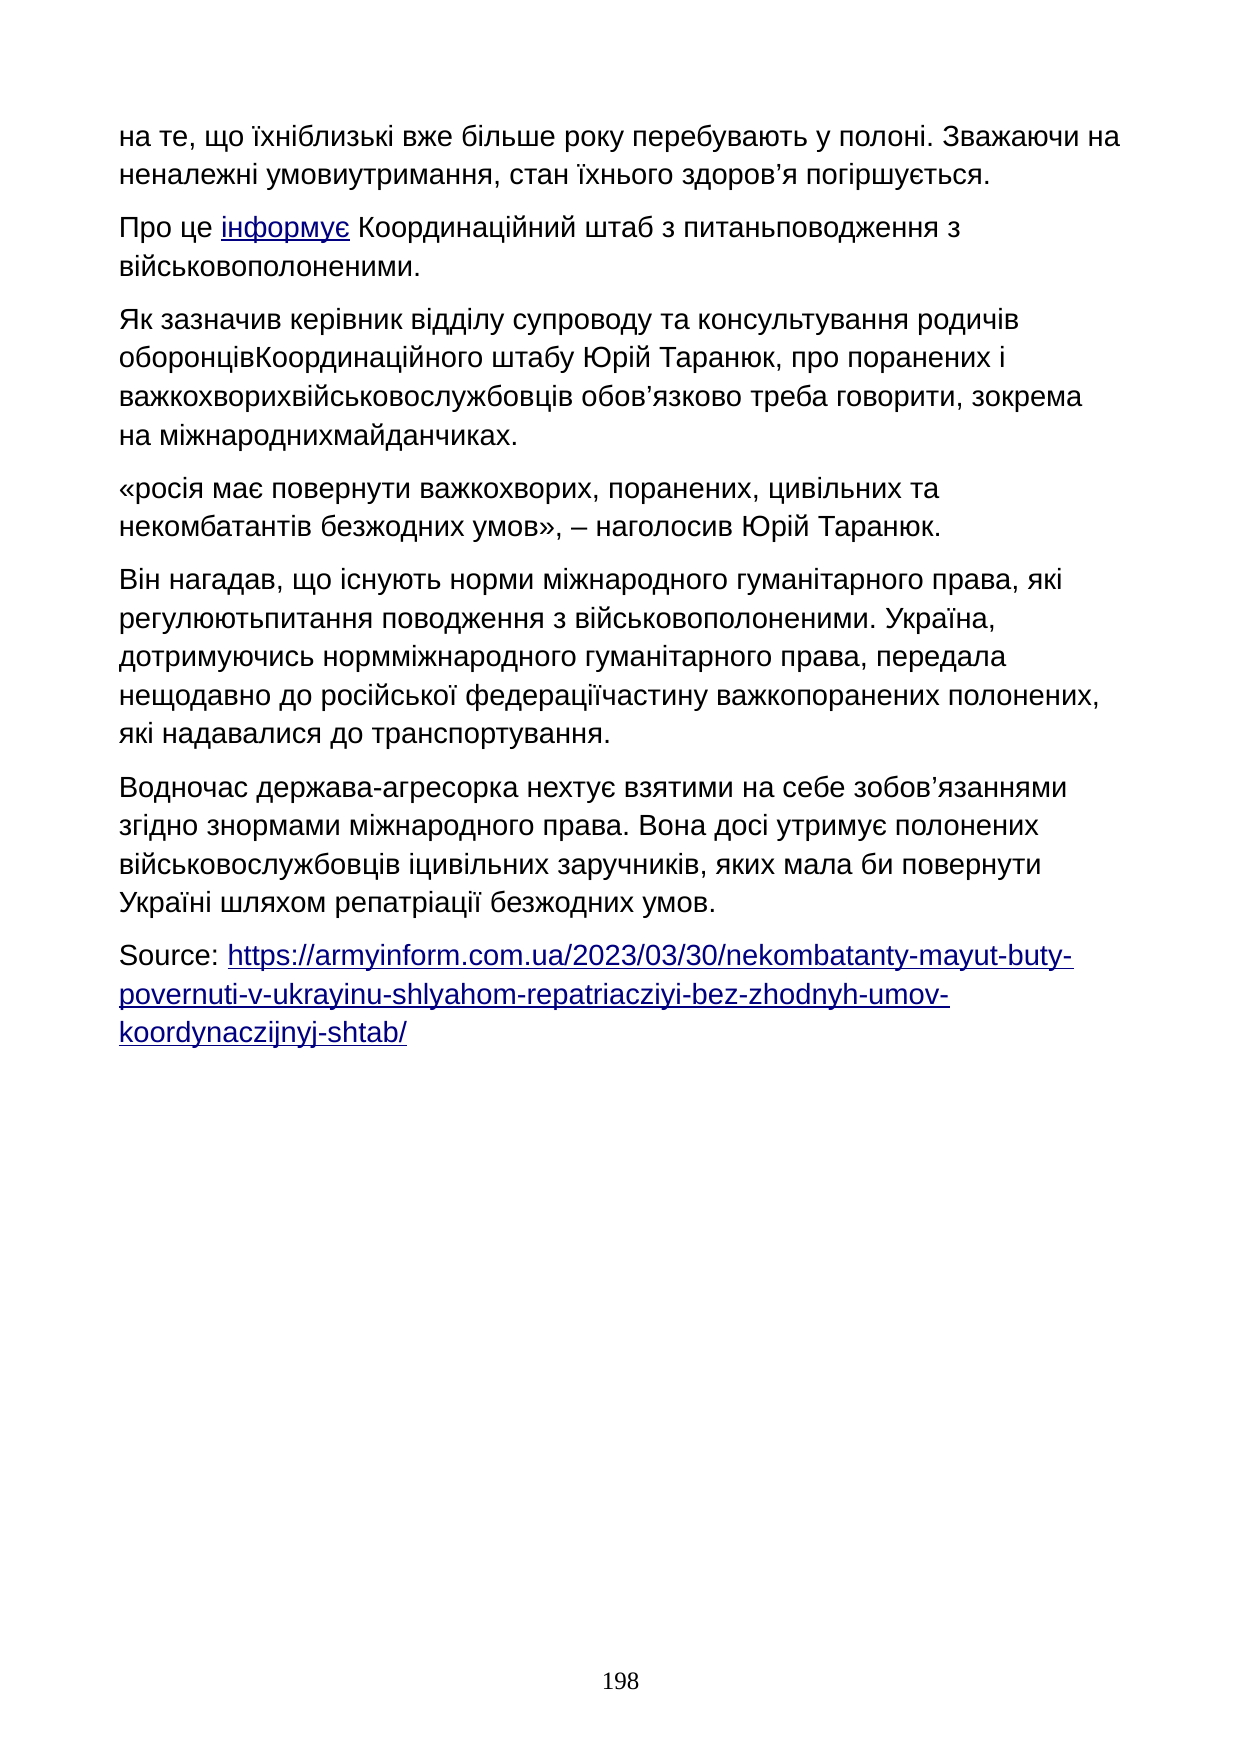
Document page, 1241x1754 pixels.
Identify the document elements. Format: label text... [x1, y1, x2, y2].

text Як зазначив керівник відділу супроводу та консультування родичів оборонцівКоординаційного штабу Юрій Таранюк, про поранених і важкохворихвійськовослужбовців обов’язково треба говорити, зокрема на міжнароднихмайданчиках. [118, 302, 1122, 451]
text Водночас держава-агресорка нехтує взятими на себе зобов’язаннями згідно знормами міжнародного права. Вона досі утримує полонених військовослужбовців іцивільних заручників, яких мала би повернути Україні шляхом репатріації безжодних умов. [118, 769, 1122, 919]
text на те, що їхніблизькі вже більше року перебувають у полоні. Зважаючи на неналежні умовиутримання, стан їхнього здоров’я погіршується. [118, 118, 1122, 191]
text Він нагадав, що існують норми міжнародного гуманітарного права, які регулюютьпитання поводження з військовополоненими. Україна, дотримуючись нормміжнародного гуманітарного права, передала нещодавно до російської федераціїчастину важкопоранених полонених, які надавалися до транспортування. [118, 562, 1122, 750]
text Про це інформує Координаційний штаб з питаньповодження з військовополоненими. [118, 210, 1122, 282]
text Source: https://armyinform.com.ua/2023/03/30/nekombatanty-mayut-buty-povernuti-v-ukrayinu-shlyahom-repatriacziyi-bez-zhodnyh-umov-koordynaczijnyj-shtab/ [118, 938, 1122, 1049]
text «росія має повернути важкохворих, поранених, цивільних та некомбатантів безжодних умов», – наголосив Юрій Таранюк. [118, 471, 1122, 543]
